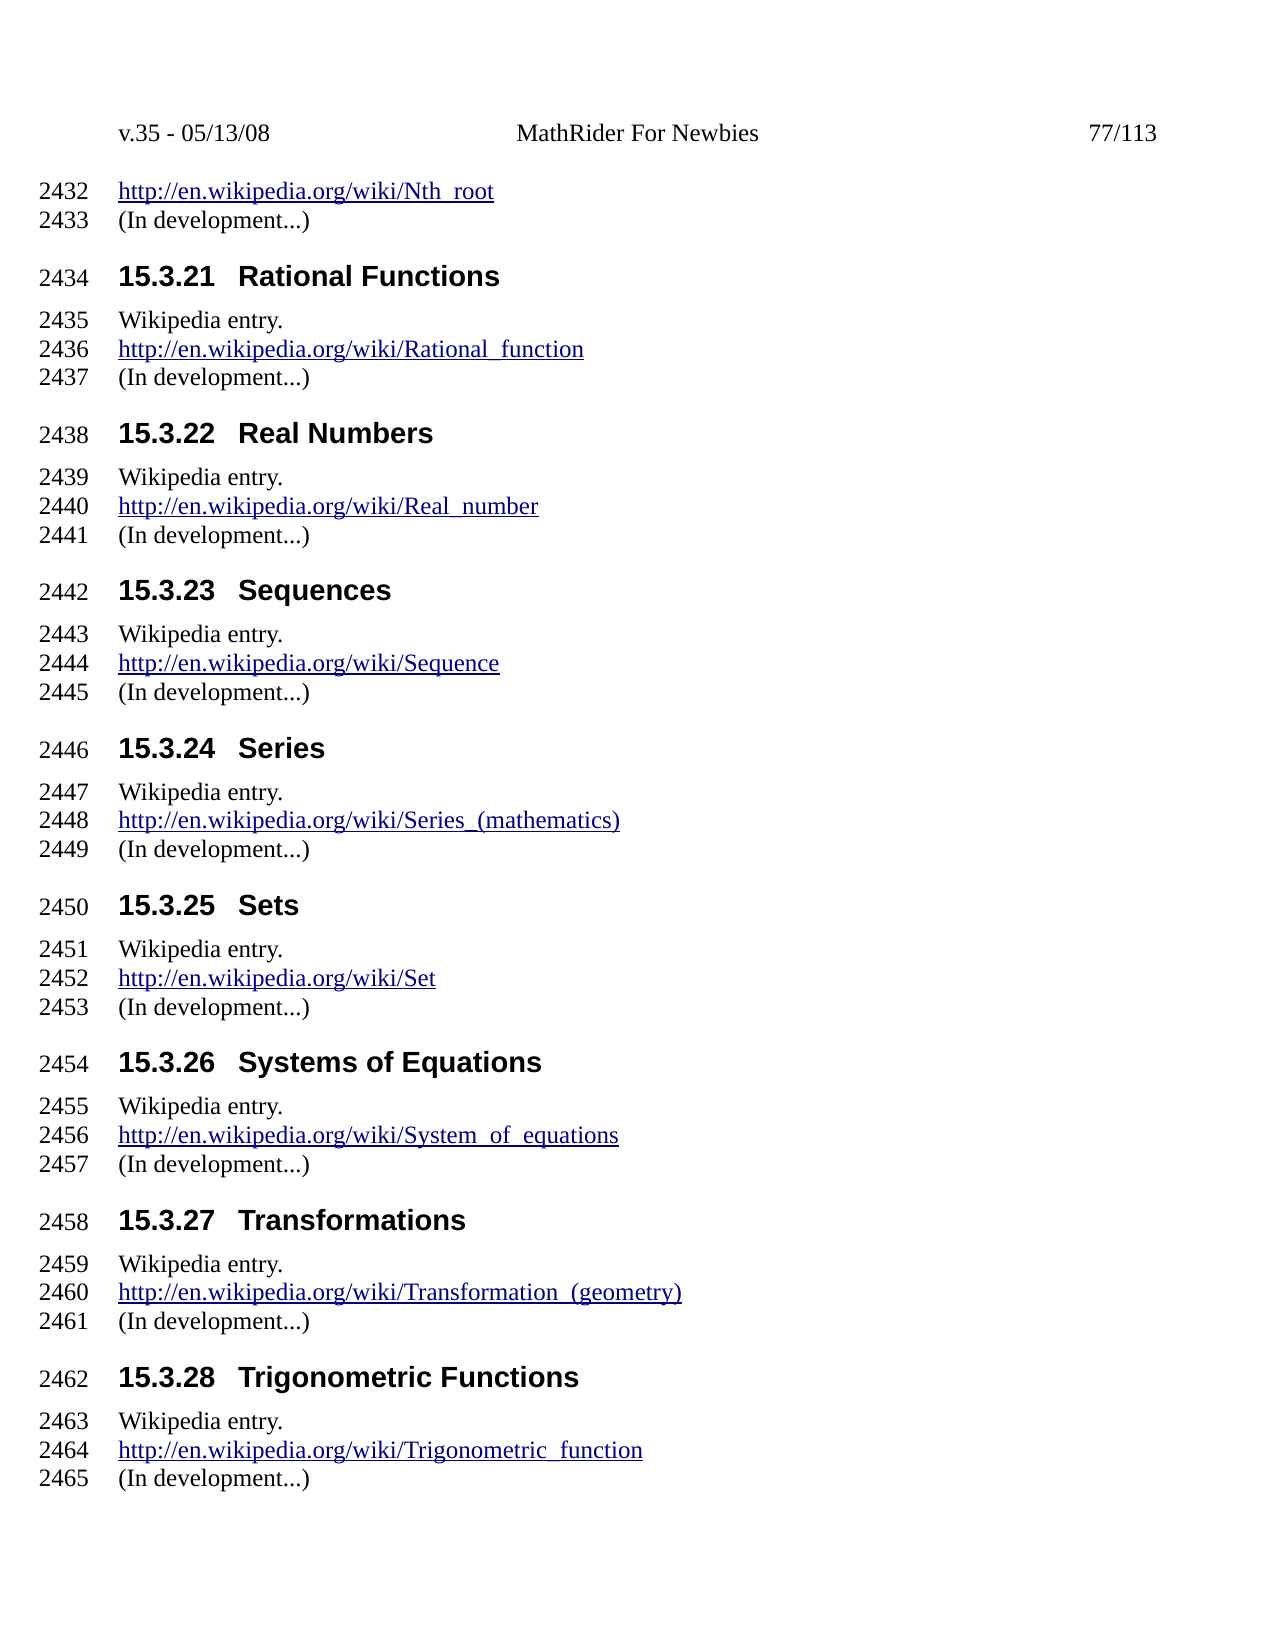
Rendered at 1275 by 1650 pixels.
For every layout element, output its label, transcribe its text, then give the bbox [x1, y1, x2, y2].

text (In development...) [118, 834, 1157, 863]
text http://en.wikipedia.org/wiki/Real_number [118, 491, 1157, 520]
text Wikipedia entry. [118, 934, 1157, 963]
text (In development...) [118, 1306, 1157, 1335]
text http://en.wikipedia.org/wiki/Rational_function [118, 334, 1157, 362]
subtitle Systems of Equations [118, 1045, 1157, 1079]
text http://en.wikipedia.org/wiki/System_of_equations [118, 1120, 1157, 1149]
text Wikipedia entry. [118, 619, 1157, 648]
text (In development...) [118, 362, 1157, 391]
subtitle Sequences [118, 573, 1157, 607]
text (In development...) [118, 205, 1157, 234]
text Wikipedia entry. [118, 1091, 1157, 1120]
text Wikipedia entry. [118, 1249, 1157, 1277]
text http://en.wikipedia.org/wiki/Sequence [118, 648, 1157, 677]
text (In development...) [118, 1149, 1157, 1178]
subtitle Sets [118, 888, 1157, 922]
text http://en.wikipedia.org/wiki/Series_(mathematics) [118, 806, 1157, 834]
subtitle Rational Functions [118, 259, 1157, 292]
text http://en.wikipedia.org/wiki/Nth_root [118, 176, 1157, 205]
text Wikipedia entry. [118, 777, 1157, 806]
text (In development...) [118, 1463, 1157, 1492]
text (In development...) [118, 992, 1157, 1020]
text Wikipedia entry. [118, 1406, 1157, 1435]
subtitle Real Numbers [118, 416, 1157, 450]
text http://en.wikipedia.org/wiki/Set [118, 963, 1157, 992]
subtitle Series [118, 731, 1157, 764]
text Wikipedia entry. [118, 305, 1157, 334]
text http://en.wikipedia.org/wiki/Trigonometric_function [118, 1435, 1157, 1463]
text (In development...) [118, 520, 1157, 548]
text Wikipedia entry. [118, 462, 1157, 491]
subtitle Trigonometric Functions [118, 1360, 1157, 1393]
text (In development...) [118, 677, 1157, 706]
subtitle Transformations [118, 1203, 1157, 1236]
text http://en.wikipedia.org/wiki/Transformation_(geometry) [118, 1277, 1157, 1306]
